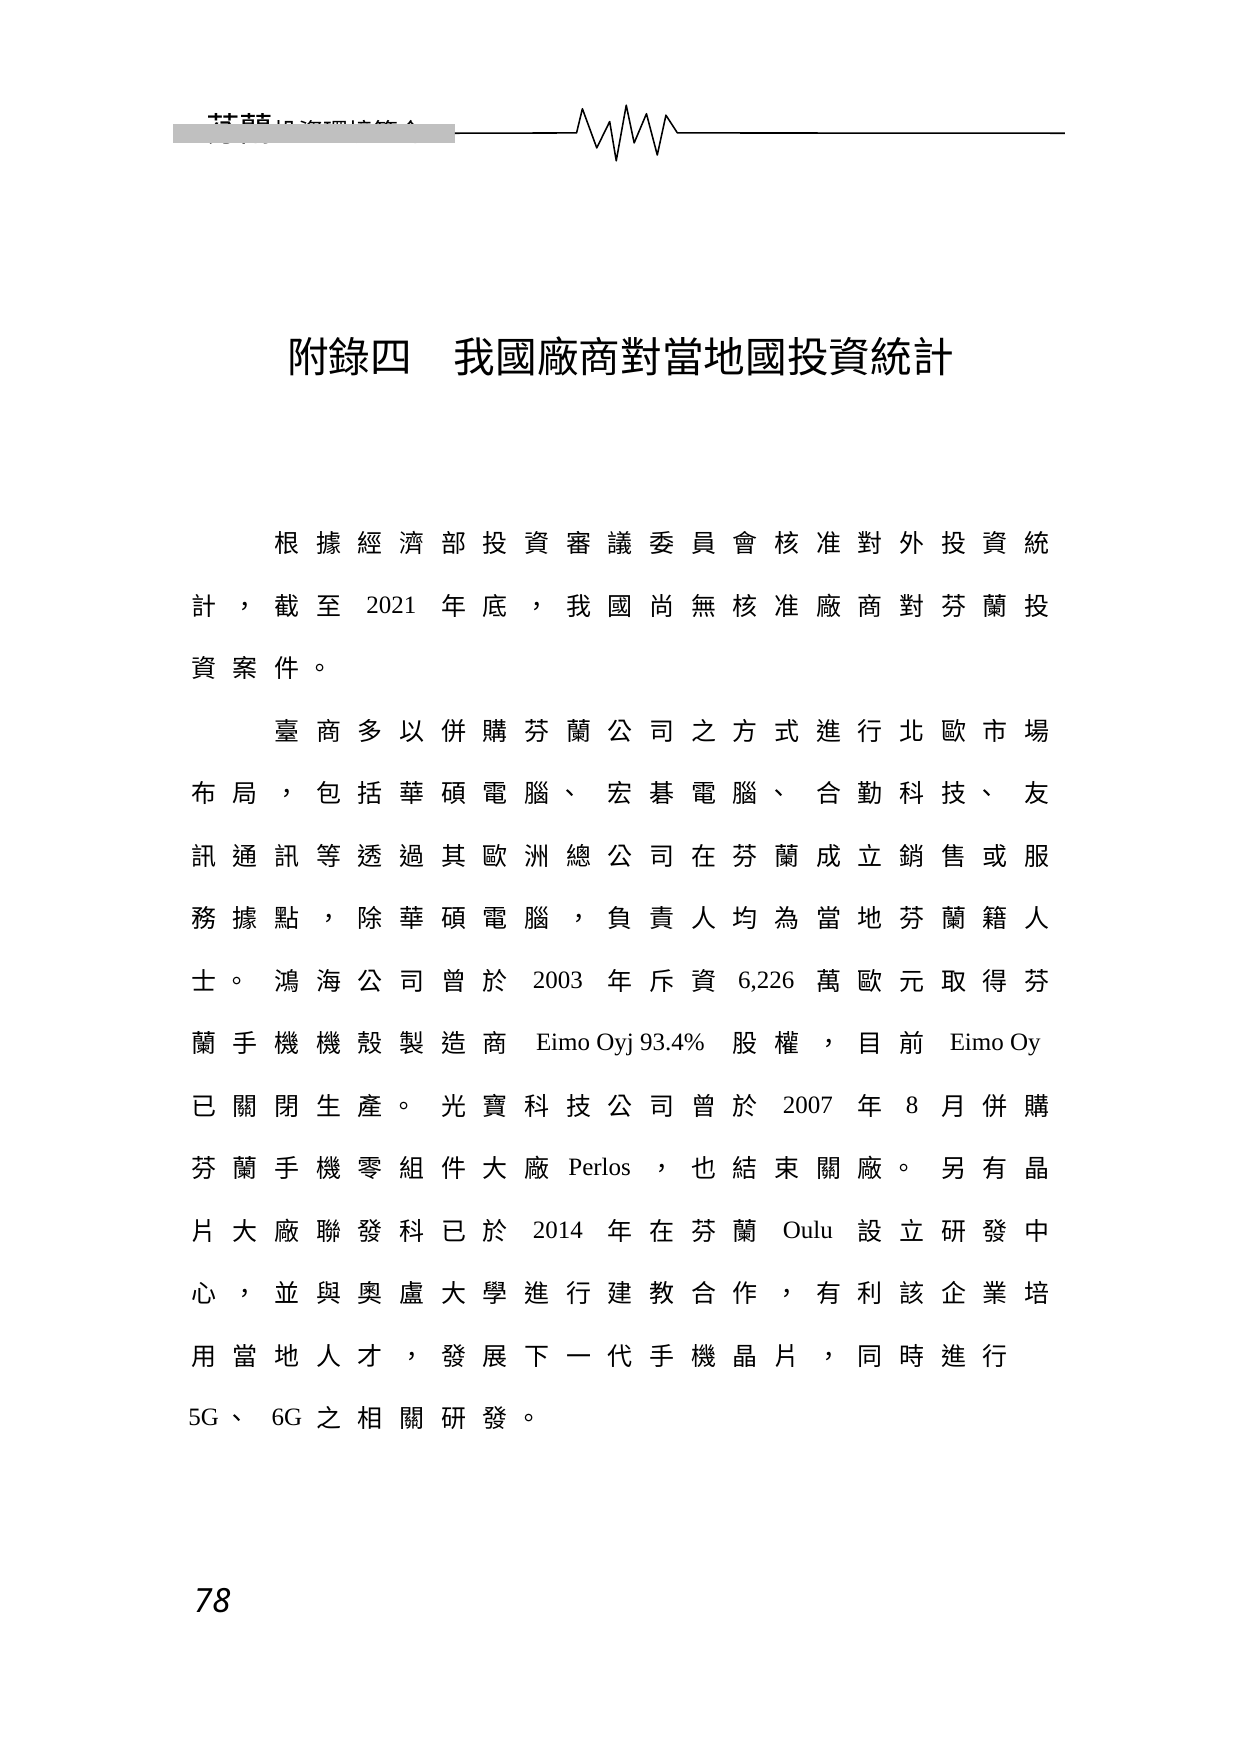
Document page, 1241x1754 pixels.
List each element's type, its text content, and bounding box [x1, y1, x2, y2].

text 臺商多以併購芬蘭公司之方式進行北歐市場布局，包括華碩電腦、宏碁電腦、合勤科技、友訊通訊等透過其歐洲總公司在芬蘭成立銷售或服務據點，除華碩電腦，負責人均為當地芬蘭籍人士。鴻海公司曾於2003年斥資6,226萬歐元取得芬蘭手機機殼製造商Eimo Oyj 93.4%股權，目前Eimo Oy已關閉生產。光寶科技公司曾於2007年8月併購芬蘭手機零組件大廠Perlos，也結束關廠。另有晶片大廠聯發科已於2014年在芬蘭Oulu設立研發中心，並與奧盧大學進行建教合作，有利該企業培用當地人才，發展下一代手機晶片，同時進行5G、6G之相關研發。 [183, 688, 1058, 1438]
text 根據經濟部投資審議委員會核准對外投資統計，截至2021年底，我國尚無核准廠商對芬蘭投資案件。 [183, 500, 1058, 688]
text 附錄四 我國廠商對當地國投資統計 [183, 313, 1058, 375]
